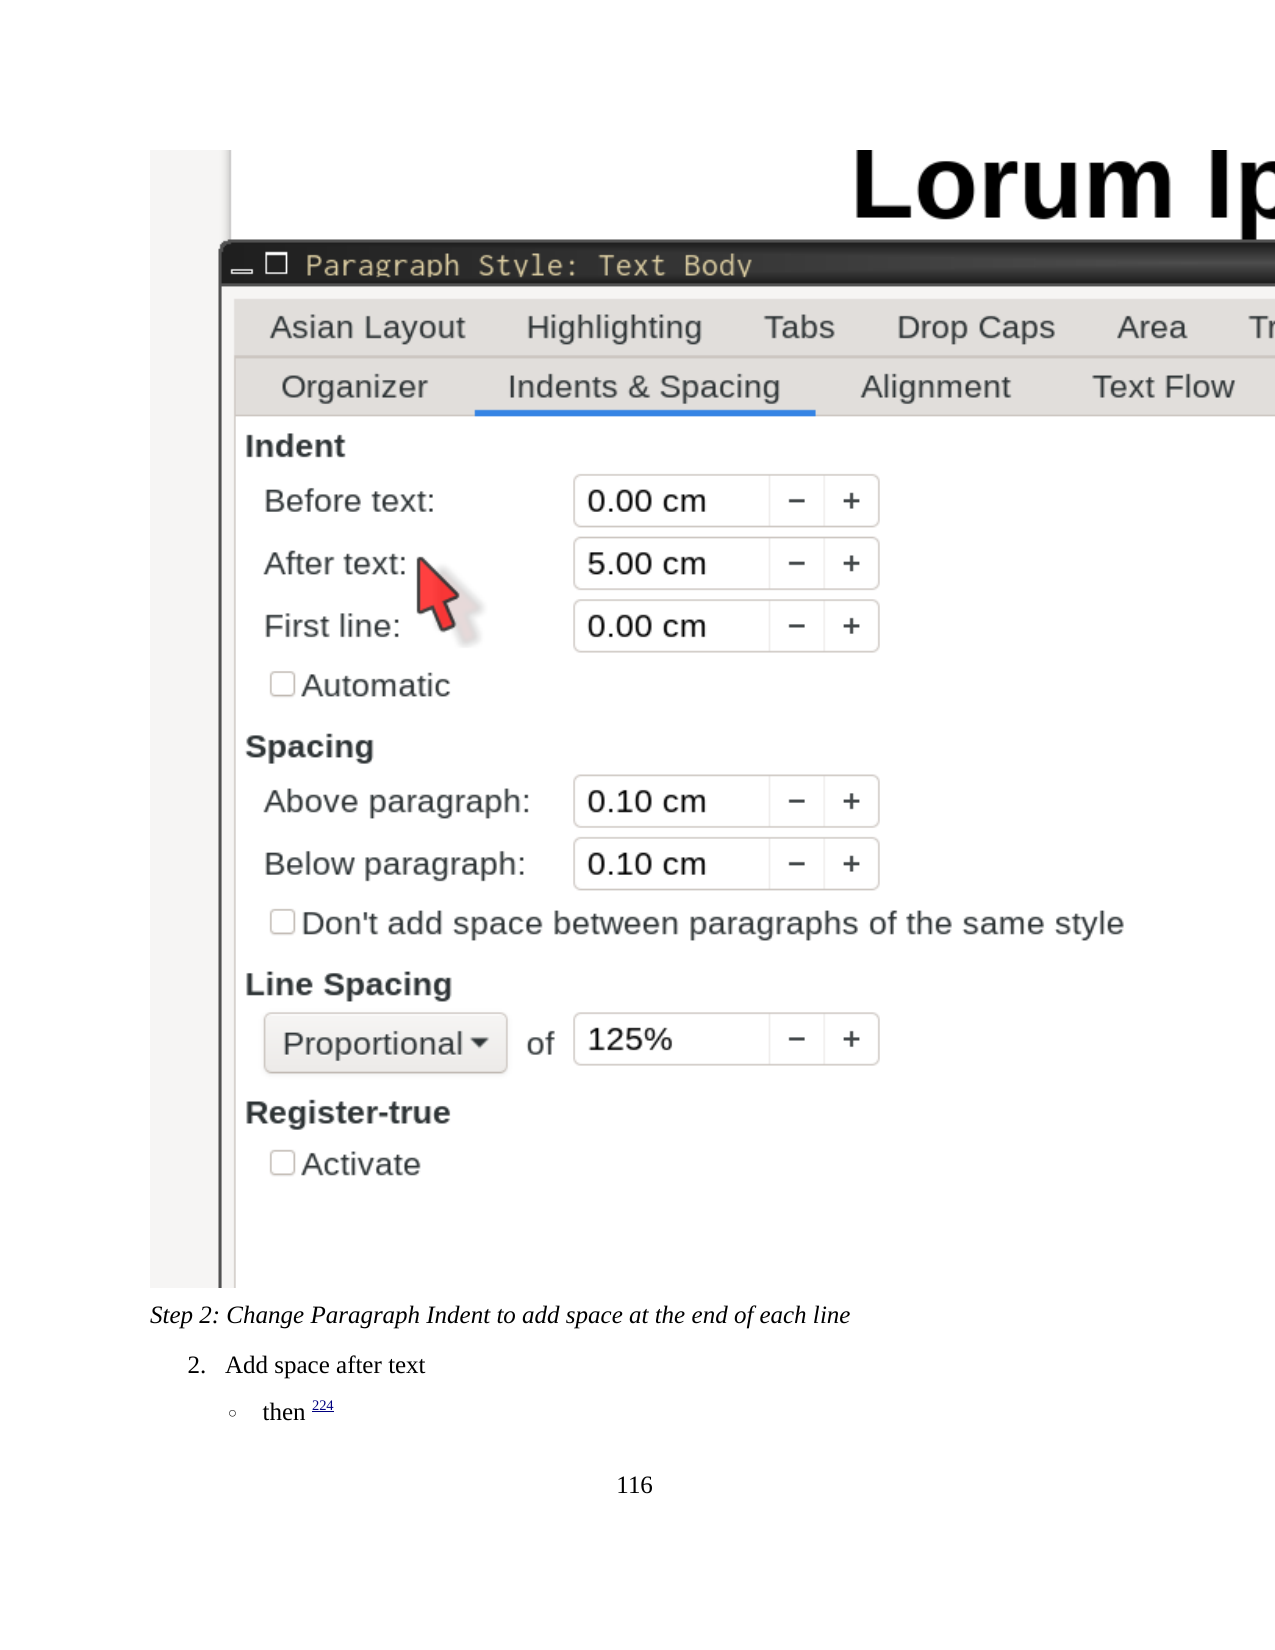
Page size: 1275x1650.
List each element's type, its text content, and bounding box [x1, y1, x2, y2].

list Add space after text [187, 1350, 1125, 1379]
picture [150, 150, 1275, 1288]
list then 224 [225, 1397, 1125, 1426]
text Step 2: Change Paragraph Indent to add space at the end of each line [150, 1300, 1125, 1329]
